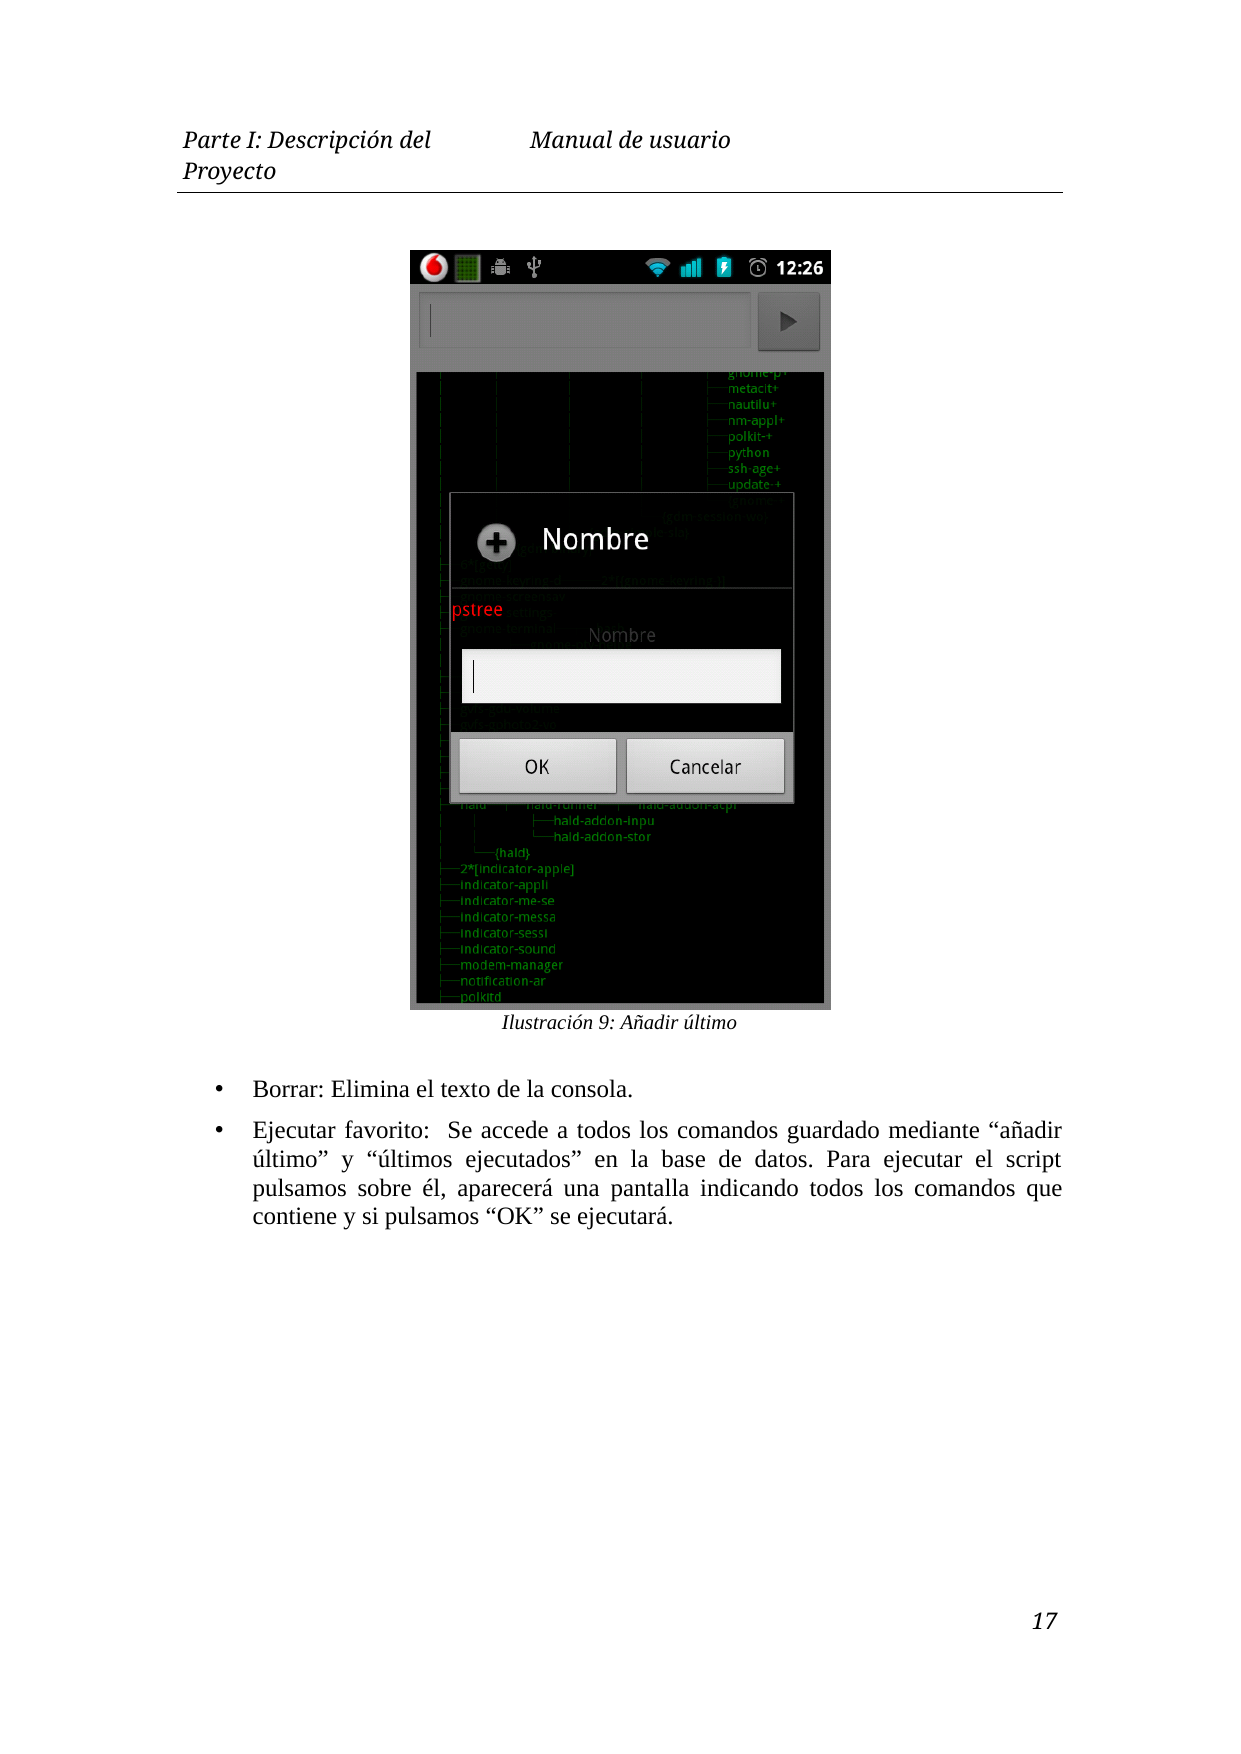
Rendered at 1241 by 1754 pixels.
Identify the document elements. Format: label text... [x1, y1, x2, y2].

list Borrar: Elimina el texto de la consola. [215, 1074, 1063, 1103]
list Ejecutar favorito: Se accede a todos los comandos guardado mediante “añadir último” y “últimos ejecutados” en la base de datos. Para ejecutar el script pulsamos sobre él, aparecerá una pantalla indicando todos los comandos que contiene y si pulsamos “OK” se ejecutará. [215, 1115, 1063, 1230]
picture [410, 250, 831, 1010]
list Ilustración 9: Añadir último [410, 1010, 831, 1034]
